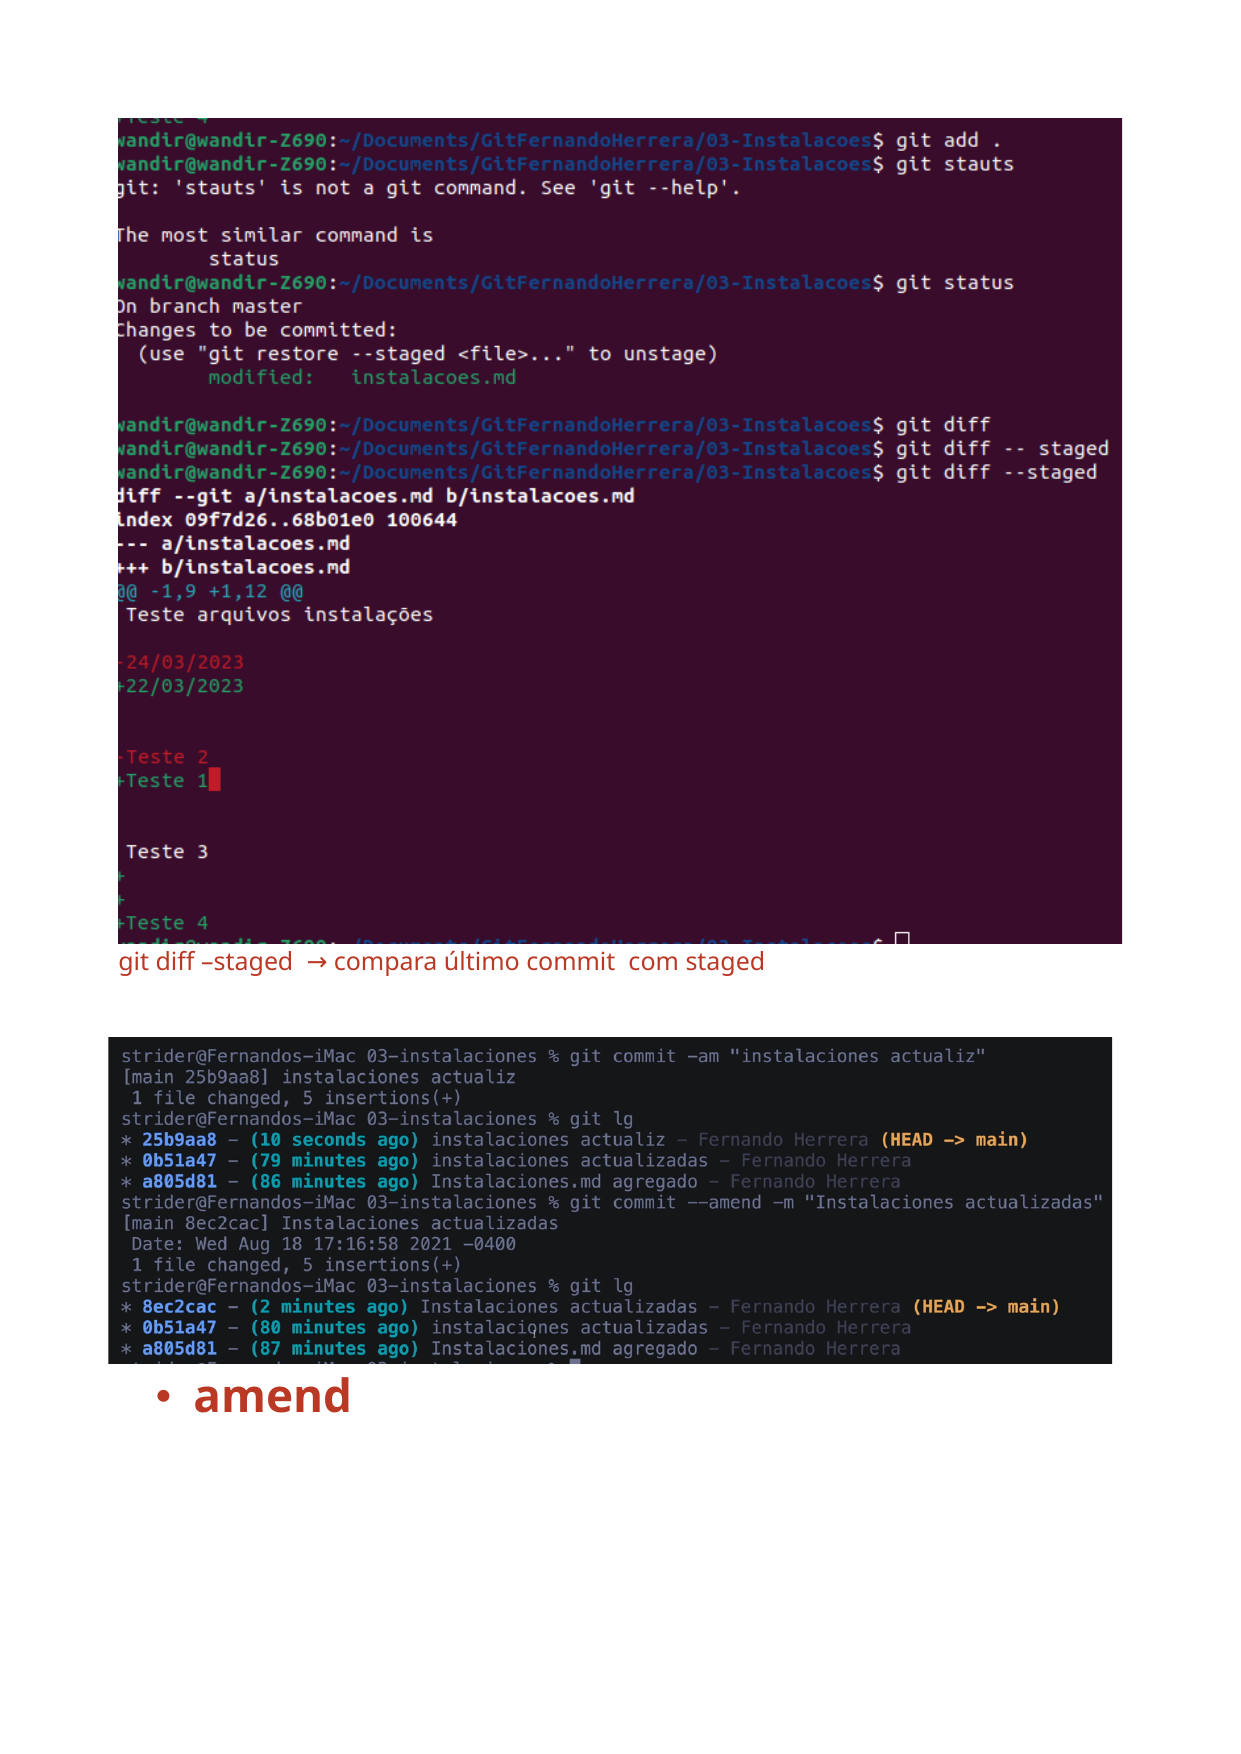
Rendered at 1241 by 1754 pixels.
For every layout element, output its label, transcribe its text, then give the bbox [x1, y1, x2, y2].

list amend [156, 1364, 1122, 1426]
text git diff –staged → compara último commit com staged [118, 944, 1122, 977]
picture [108, 1037, 1113, 1364]
picture [118, 118, 1123, 944]
